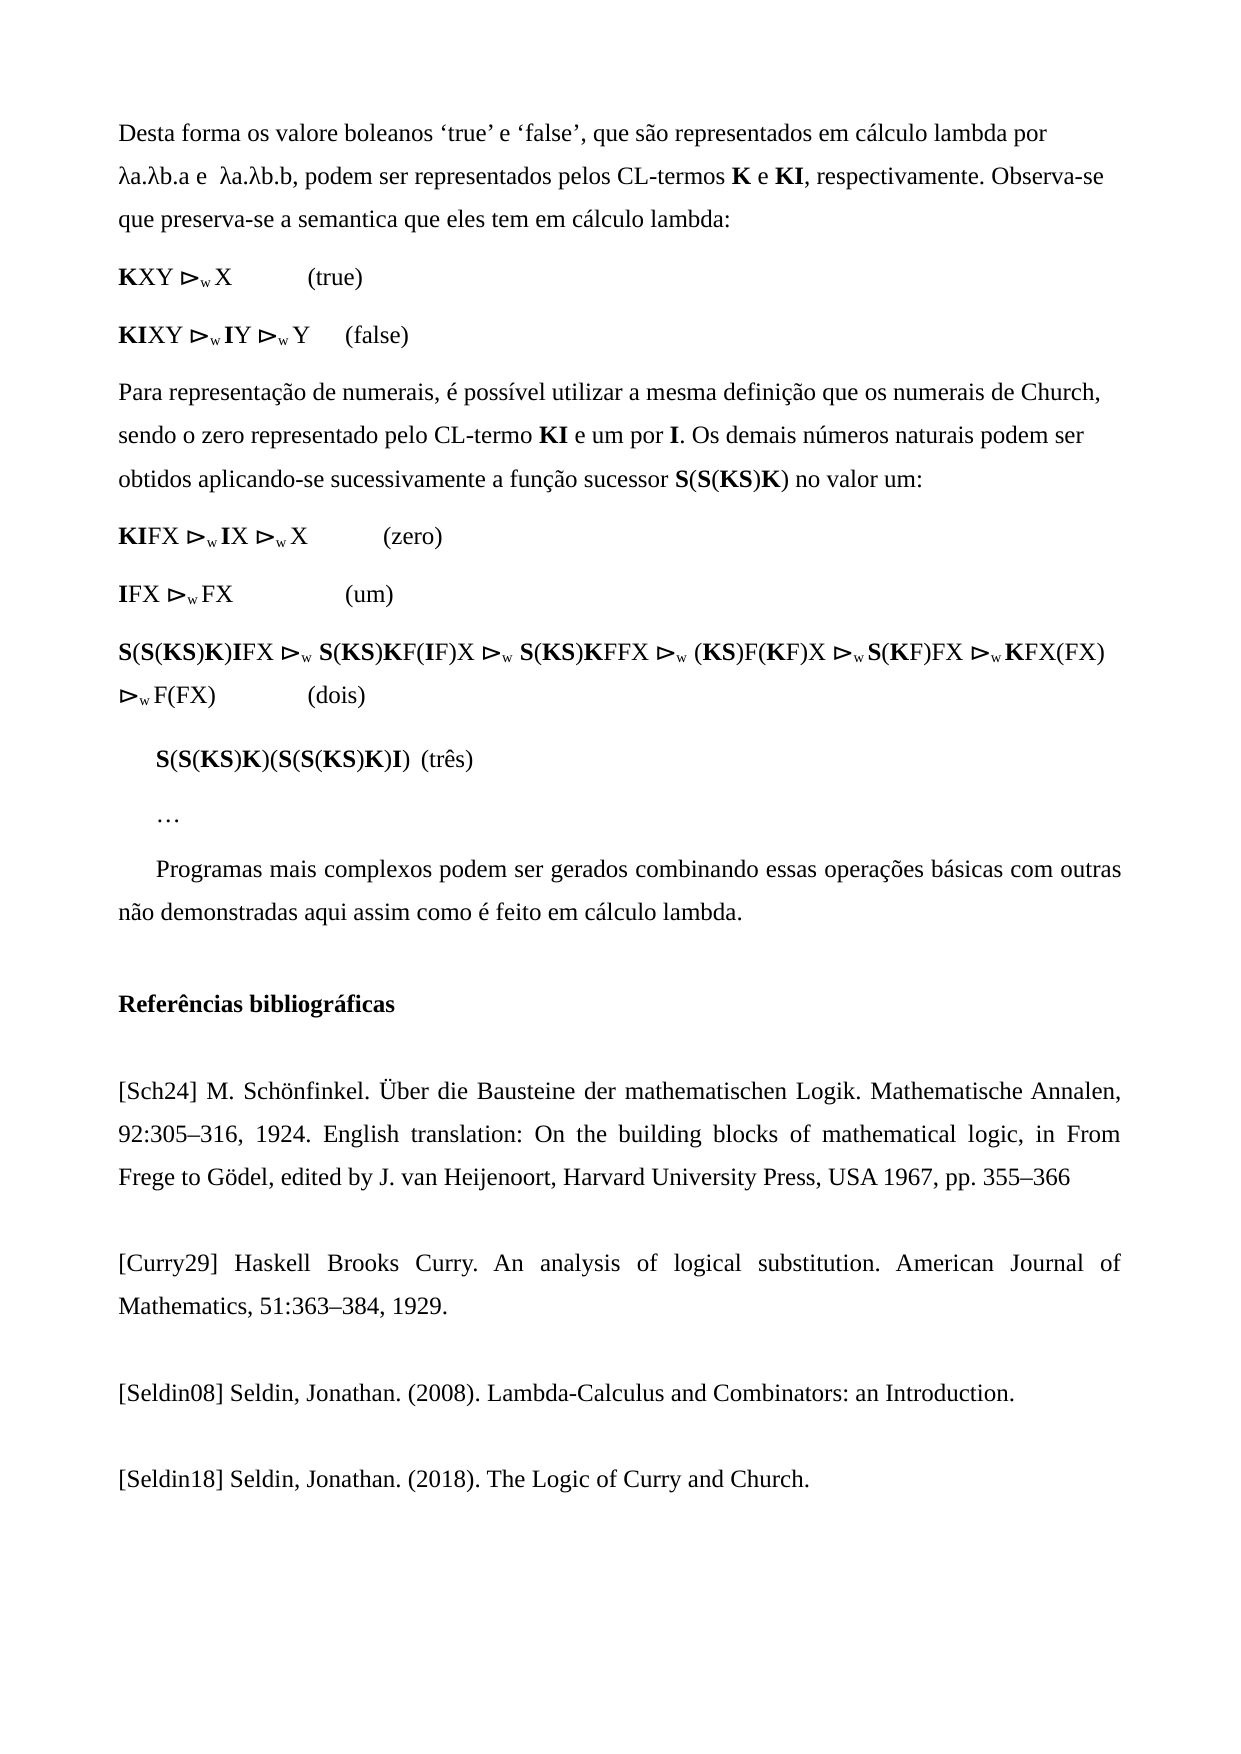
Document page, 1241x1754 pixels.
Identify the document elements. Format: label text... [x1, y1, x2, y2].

text S(S(KS)K)IFX ⊳w S(KS)KF(IF)X ⊳w S(KS)KFFX ⊳w (KS)F(KF)X ⊳w S(KF)FX ⊳w KFX(FX) ⊳w F(FX) (dois) [118, 637, 1122, 709]
text … [118, 799, 1122, 828]
text S(S(KS)K)(S(S(KS)K)I) (três) [118, 744, 1122, 772]
text KIFX ⊳w IX ⊳w X (zero) [118, 521, 1122, 550]
text [Seldin18] Seldin, Jonathan. (2018). The Logic of Curry and Church. [118, 1464, 1122, 1493]
text KIXY ⊳w IY ⊳w Y (false) [118, 320, 1122, 348]
text [Seldin08] Seldin, Jonathan. (2008). Lambda-Calculus and Combinators: an Introduction. [118, 1378, 1122, 1406]
text Desta forma os valore boleanos ‘true’ e ‘false’, que são representados em cálculo lambda por λa.λb.a e λa.λb.b, podem ser representados pelos CL-termos K e KI, respectivamente. Observa-se que preserva-se a semantica que eles tem em cálculo lambda: [118, 118, 1122, 233]
text IFX ⊳w FX (um) [118, 579, 1122, 608]
text [Sch24] M. Schönfinkel. Über die Bausteine der mathematischen Logik. Mathematische Annalen, 92:305–316, 1924. English translation: On the building blocks of mathematical logic, in From Frege to Gödel, edited by J. van Heijenoort, Harvard University Press, USA 1967, pp. 355–366 [118, 1076, 1122, 1191]
text Referências bibliográficas [118, 989, 1122, 1018]
text [Curry29] Haskell Brooks Curry. An analysis of logical substitution. American Journal of Mathematics, 51:363–384, 1929. [118, 1248, 1122, 1320]
text KXY ⊳w X (true) [118, 262, 1122, 291]
text Para representação de numerais, é possível utilizar a mesma definição que os numerais de Church, sendo o zero representado pelo CL-termo KI e um por I. Os demais números naturais podem ser obtidos aplicando-se sucessivamente a função sucessor S(S(KS)K) no valor um: [118, 377, 1122, 492]
text Programas mais complexos podem ser gerados combinando essas operações básicas com outras não demonstradas aqui assim como é feito em cálculo lambda. [118, 854, 1122, 926]
